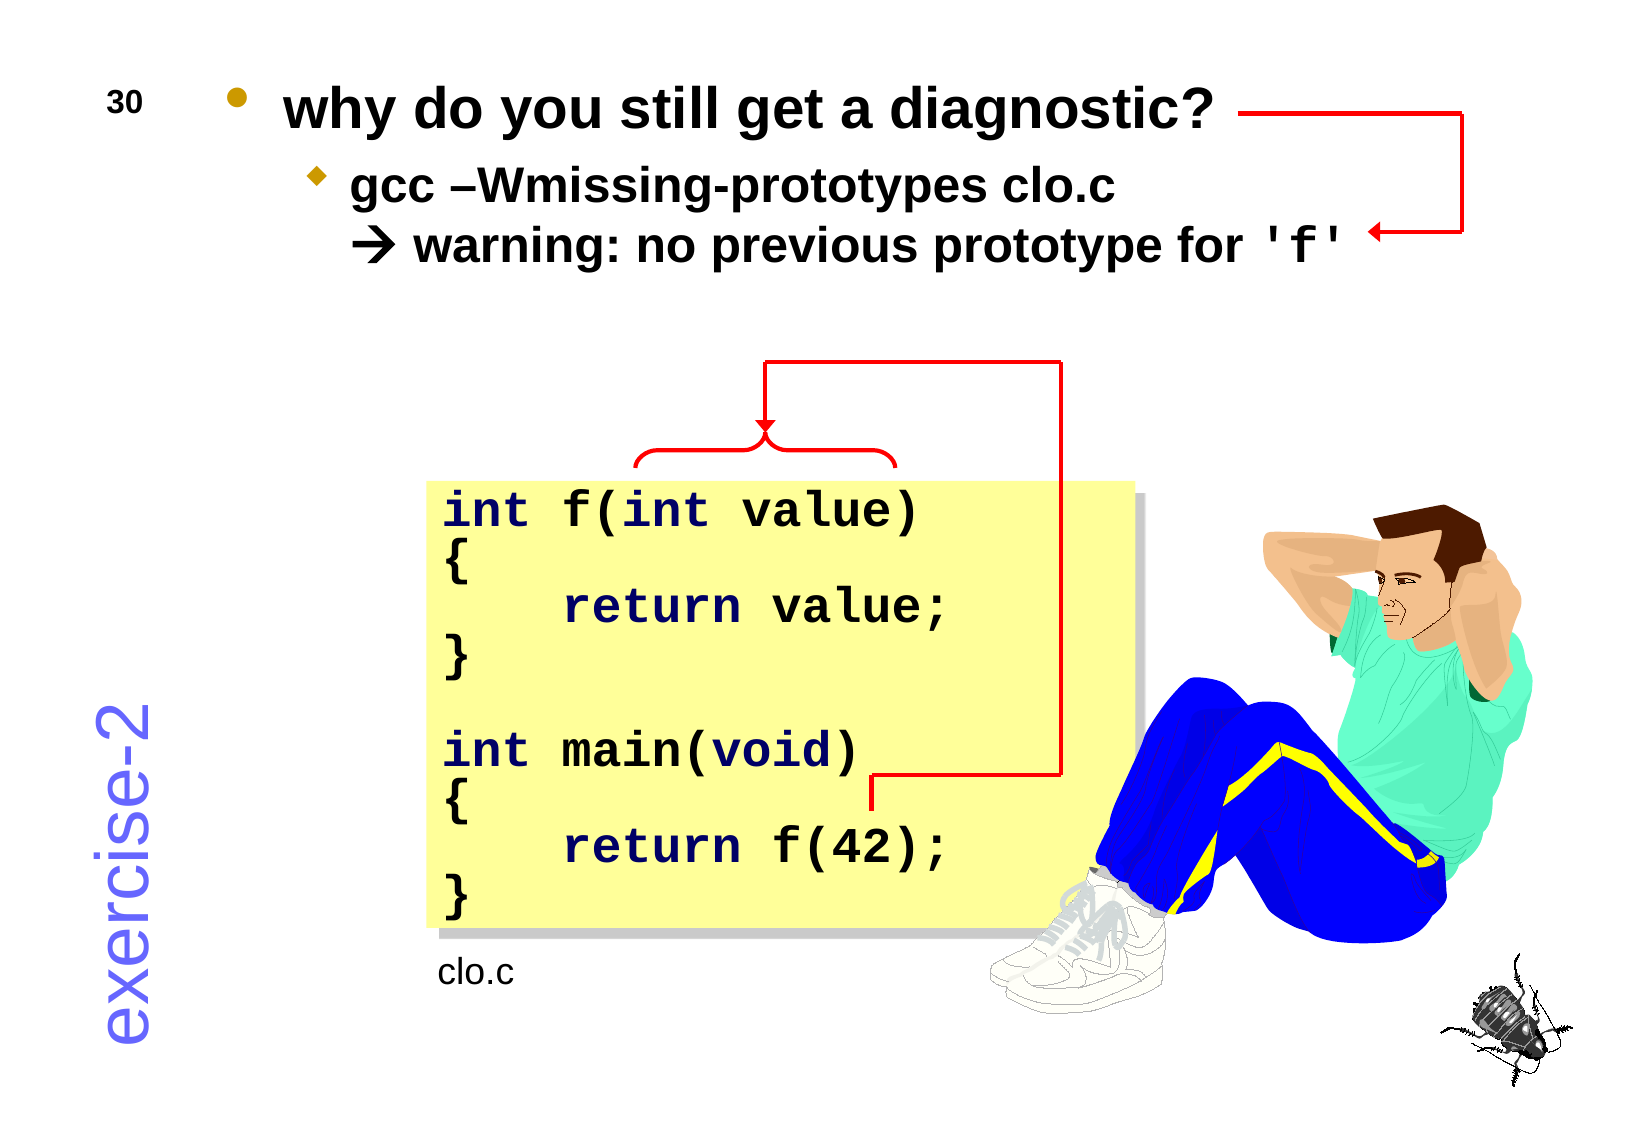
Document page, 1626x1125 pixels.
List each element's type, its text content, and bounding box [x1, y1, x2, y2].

text_box [1084, 902, 1089, 920]
text_box [1235, 829, 1308, 932]
title exercise-2 [50, 187, 188, 1063]
text_box [991, 504, 1533, 1013]
text_box int f(int value) { return value; } int main(void) { return f(42); } [426, 480, 1136, 928]
text_box [1117, 920, 1122, 931]
text_box [1117, 932, 1122, 942]
list why do you still get a diagnostic? gcc –Wmissing-prototypes clo.c  warning: no previous prototype for 'f' [212, 62, 1550, 1063]
text_box [1095, 915, 1102, 922]
text_box clo.c [422, 939, 683, 1000]
